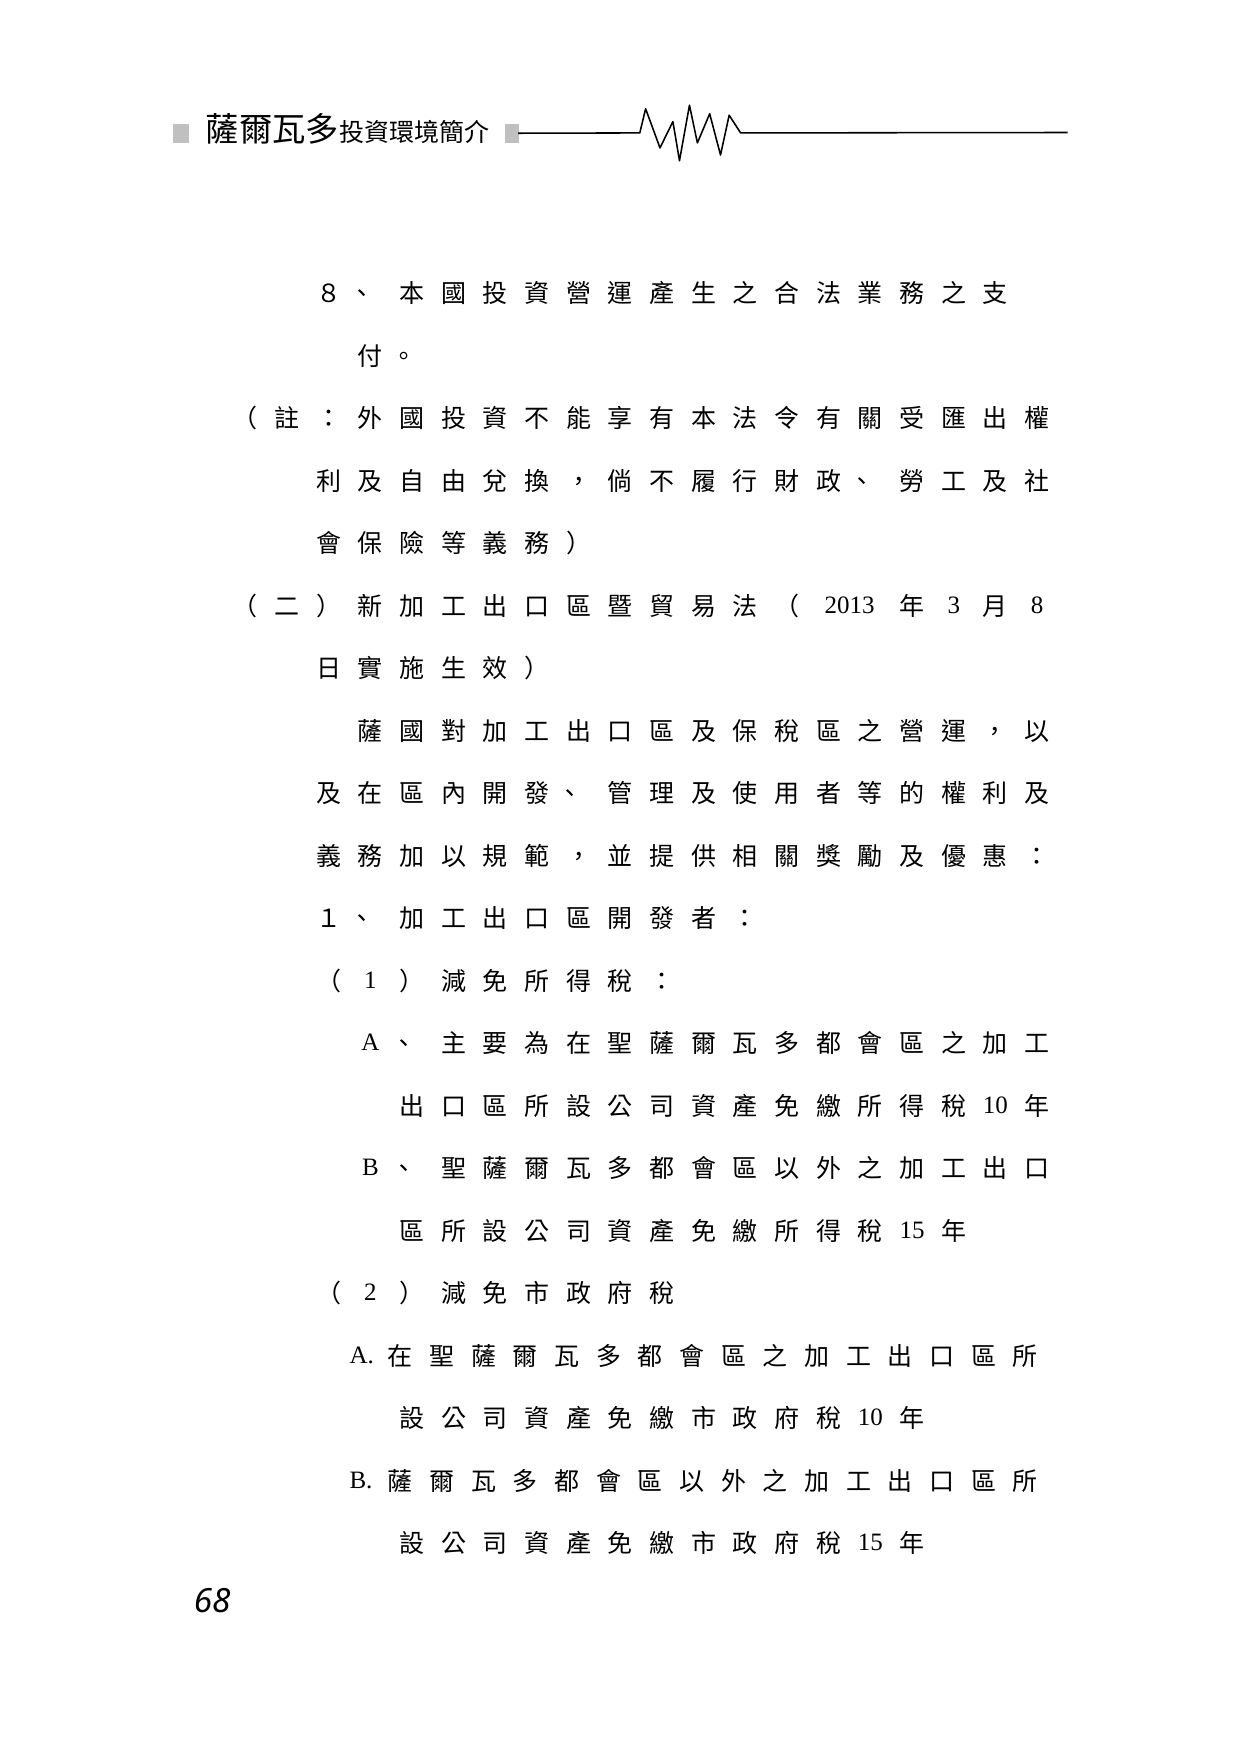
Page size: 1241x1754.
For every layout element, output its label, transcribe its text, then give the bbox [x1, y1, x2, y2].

text （二）新加工出口區暨貿易法（2013年3月8日實施生效） [207, 563, 1058, 688]
text （註：外國投資不能享有本法令有關受匯出權利及自由兌換，倘不履行財政、勞工及社會保險等義務） [207, 375, 1058, 563]
text （1）減免所得稅： [306, 938, 1058, 1000]
text １、加工出口區開發者： [281, 875, 1058, 938]
text A. 在聖薩爾瓦多都會區之加工出口區所設公司資產免繳市政府稅10年 [342, 1313, 1058, 1438]
text （2）減免市政府稅 [306, 1250, 1058, 1313]
text B、聖薩爾瓦多都會區以外之加工出口區所設公司資產免繳所得稅15年 [342, 1125, 1058, 1250]
text 薩國對加工出口區及保稅區之營運，以及在區內開發、管理及使用者等的權利及義務加以規範，並提供相關獎勵及優惠： [281, 688, 1058, 875]
text A、主要為在聖薩爾瓦多都會區之加工出口區所設公司資產免繳所得稅10年 [342, 1000, 1058, 1125]
text B. 薩爾瓦多都會區以外之加工出口區所設公司資產免繳市政府稅15年 [342, 1438, 1058, 1563]
text ８、本國投資營運產生之合法業務之支付。 [281, 250, 1058, 375]
